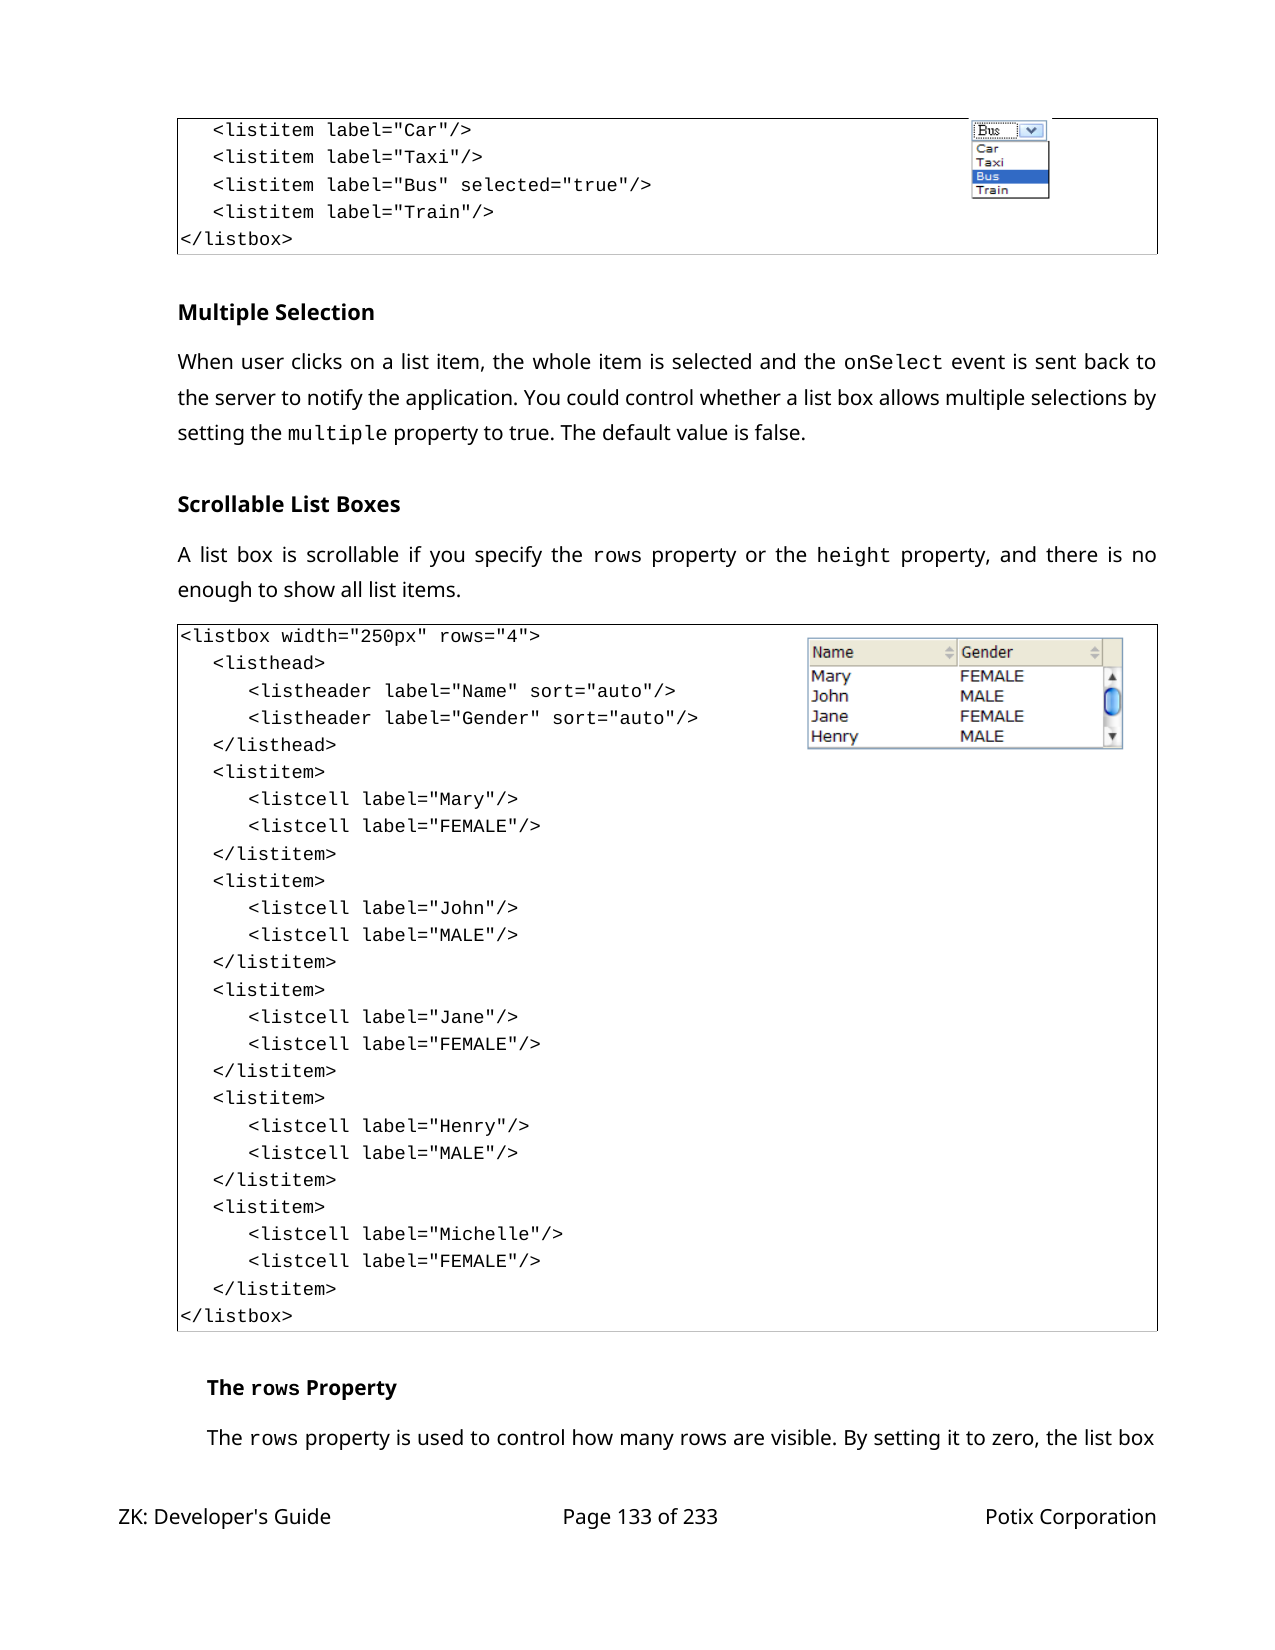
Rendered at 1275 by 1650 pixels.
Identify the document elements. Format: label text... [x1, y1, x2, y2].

text <listhead> [178, 651, 805, 676]
text [1053, 145, 1157, 169]
subtitle Scrollable List Boxes [177, 489, 1157, 519]
text <listitem label="Car"/> [178, 119, 968, 142]
text <listcell label="FEMALE"/> [178, 1032, 1157, 1056]
picture [968, 118, 1053, 201]
text </listbox> [178, 227, 1157, 254]
text <listcell label="John"/> [178, 896, 1157, 920]
text <listcell label="Jane"/> [178, 1005, 1157, 1029]
text <listcell label="Henry"/> [178, 1113, 1157, 1138]
text </listitem> [178, 842, 1157, 866]
text <listitem> [178, 869, 1157, 893]
text <listitem label="Taxi"/> [178, 145, 968, 169]
picture [805, 634, 1127, 752]
text </listitem> [178, 1277, 1157, 1301]
subtitle Multiple Selection [177, 297, 1157, 327]
text <listcell label="MALE"/> [178, 1141, 1157, 1165]
text <listcell label="Michelle"/> [178, 1222, 1157, 1246]
text A list box is scrollable if you specify the rows property or the height property, and there is no enough to show all list items. [177, 540, 1157, 603]
text </listitem> [178, 1059, 1157, 1083]
text [1127, 651, 1157, 676]
text The rows property is used to control how many rows are visible. By setting it to zero, the list box [207, 1423, 1157, 1451]
text <listitem label="Train"/> [178, 200, 1157, 224]
text <listitem> [178, 977, 1157, 1002]
text <listitem> [178, 1195, 1157, 1219]
text <listcell label="FEMALE"/> [178, 814, 1157, 839]
text <listbox width="250px" rows="4"> [178, 625, 1157, 648]
text When user clicks on a list item, the whole item is selected and the onSelect event is sent back to the server to notify the application. You could control whether a list box allows multiple selections by setting the multiple property to true. The default value is false. [177, 347, 1157, 447]
text <listheader label="Gender" sort="auto"/> [178, 706, 805, 730]
text <listheader label="Name" sort="auto"/> [178, 678, 805, 703]
subtitle The rows Property [207, 1373, 1157, 1402]
text <listitem> [178, 1086, 1157, 1111]
text [1053, 119, 1157, 142]
text <listcell label="MALE"/> [178, 923, 1157, 947]
text </listhead> [178, 733, 1157, 757]
text <listcell label="Mary"/> [178, 787, 1157, 811]
text [1053, 172, 1157, 197]
text <listitem> [178, 760, 1157, 784]
text </listbox> [178, 1304, 1157, 1331]
text <listcell label="FEMALE"/> [178, 1249, 1157, 1274]
text </listitem> [178, 1168, 1157, 1192]
text </listitem> [178, 950, 1157, 974]
text <listitem label="Bus" selected="true"/> [178, 172, 968, 197]
